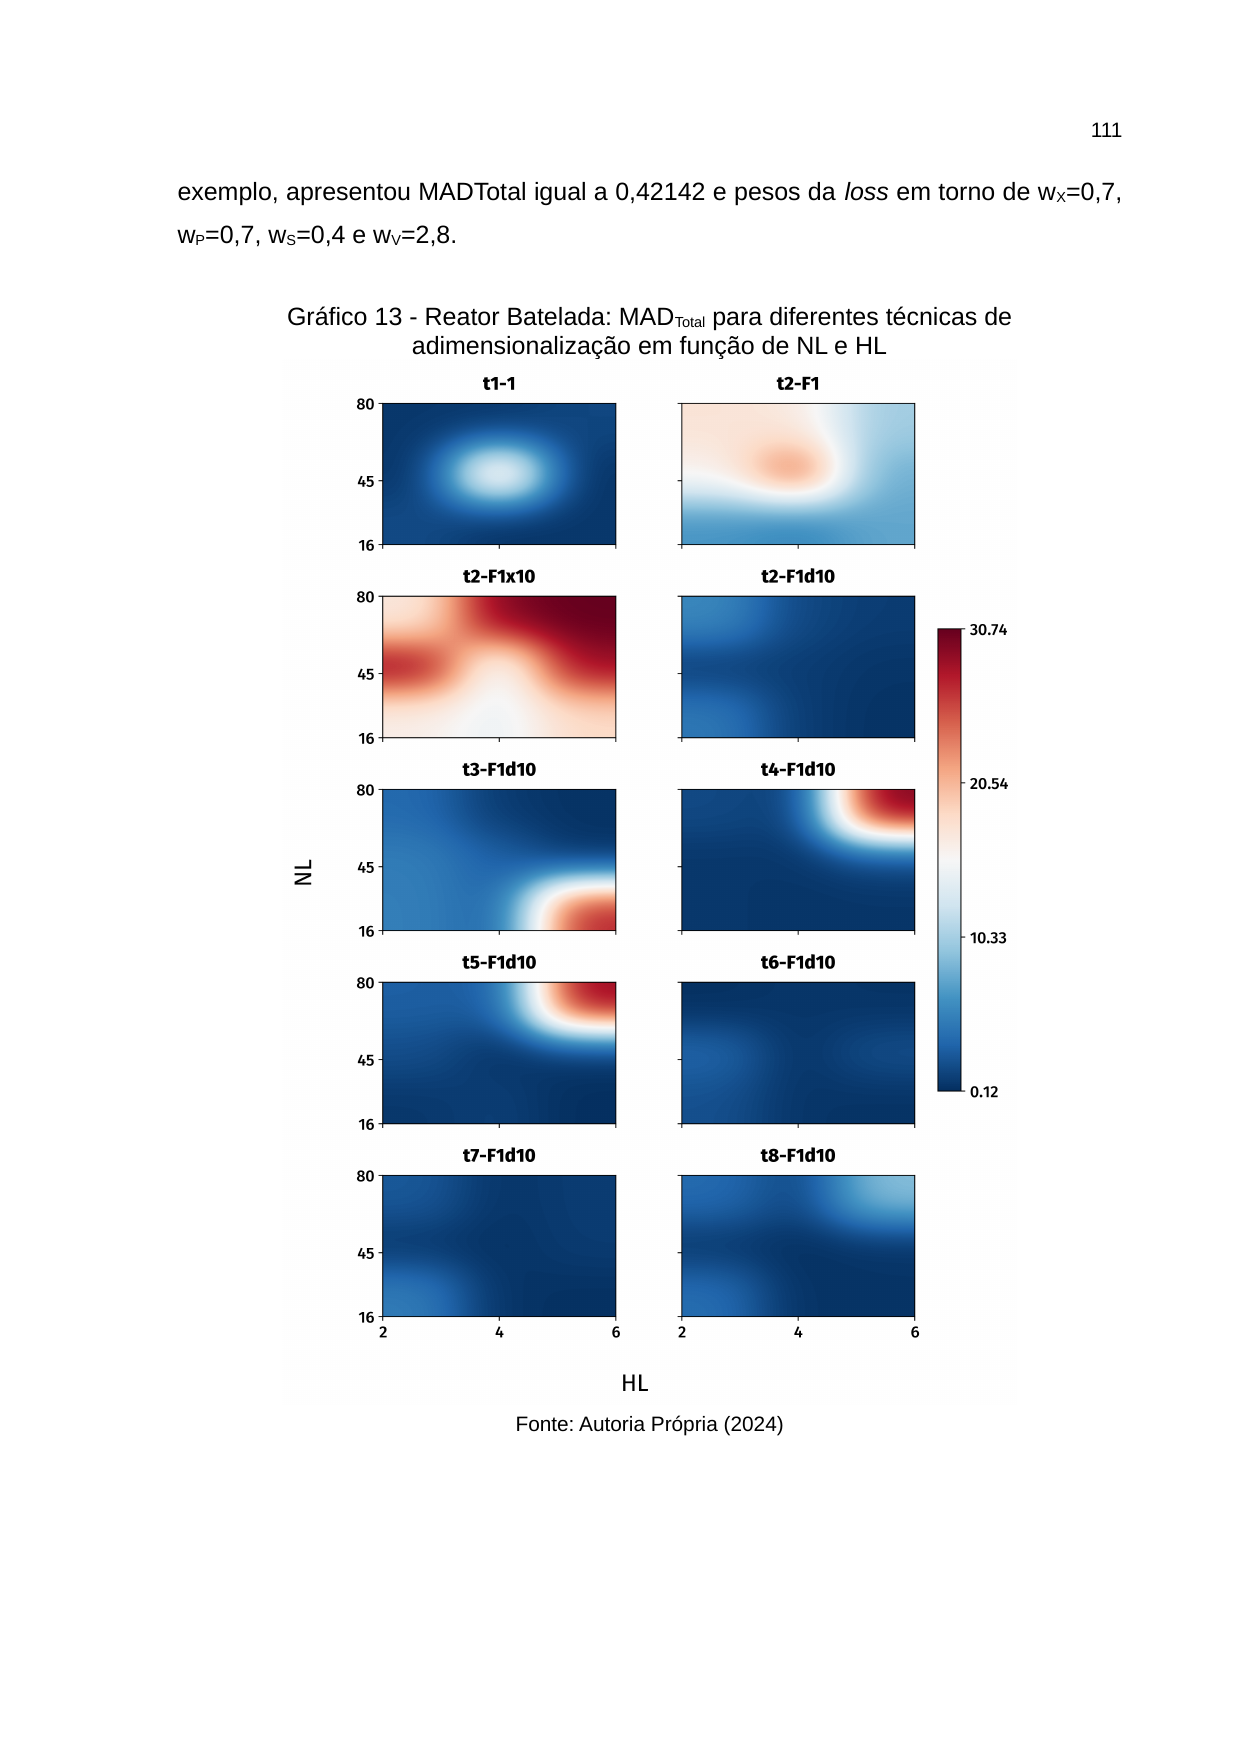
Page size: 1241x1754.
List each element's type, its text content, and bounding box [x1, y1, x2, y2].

text exemplo, apresentou MADTotal igual a 0,42142 e pesos da loss em torno de wX=0,7, wP=0,7, wS=0,4 e wV=2,8. [177, 177, 1122, 249]
text Gráfico 13 - Reator Batelada: MADTotal para diferentes técnicas de adimensionalização em função de NL e HL [237, 302, 1062, 359]
picture [282, 359, 1017, 1405]
text Fonte: Autoria Própria (2024) [177, 306, 1122, 1436]
